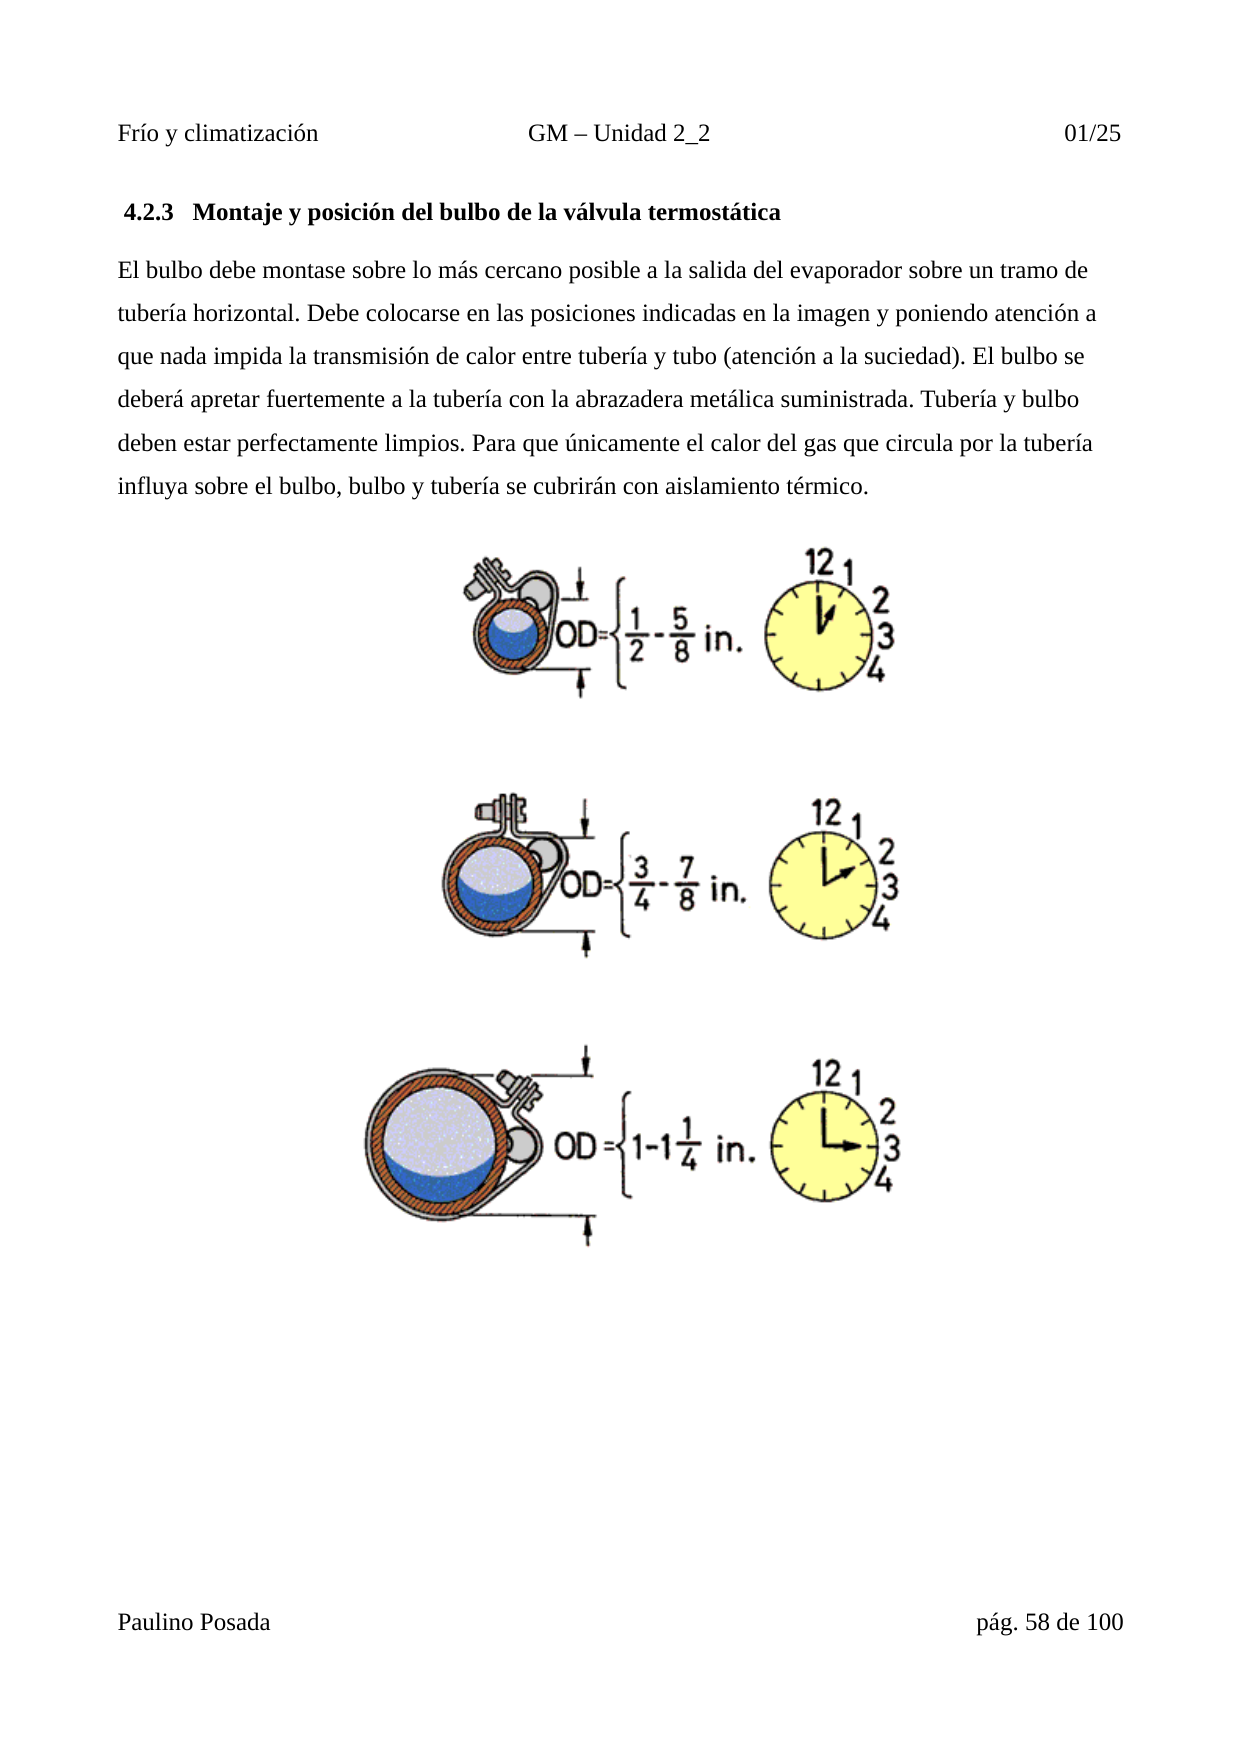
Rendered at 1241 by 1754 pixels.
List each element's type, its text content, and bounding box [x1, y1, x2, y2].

picture [356, 539, 904, 1251]
subtitle Montaje y posición del bulbo de la válvula termostática [117, 197, 1123, 226]
text El bulbo debe montase sobre lo más cercano posible a la salida del evaporador sobre un tramo de tubería horizontal. Debe colocarse en las posiciones indicadas en la imagen y poniendo atención a que nada impida la transmisión de calor entre tubería y tubo (atención a la suciedad). El bulbo se deberá apretar fuertemente a la tubería con la abrazadera metálica suministrada. Tubería y bulbo deben estar perfectamente limpios. Para que únicamente el calor del gas que circula por la tubería influya sobre el bulbo, bulbo y tubería se cubrirán con aislamiento térmico. [117, 255, 1123, 499]
